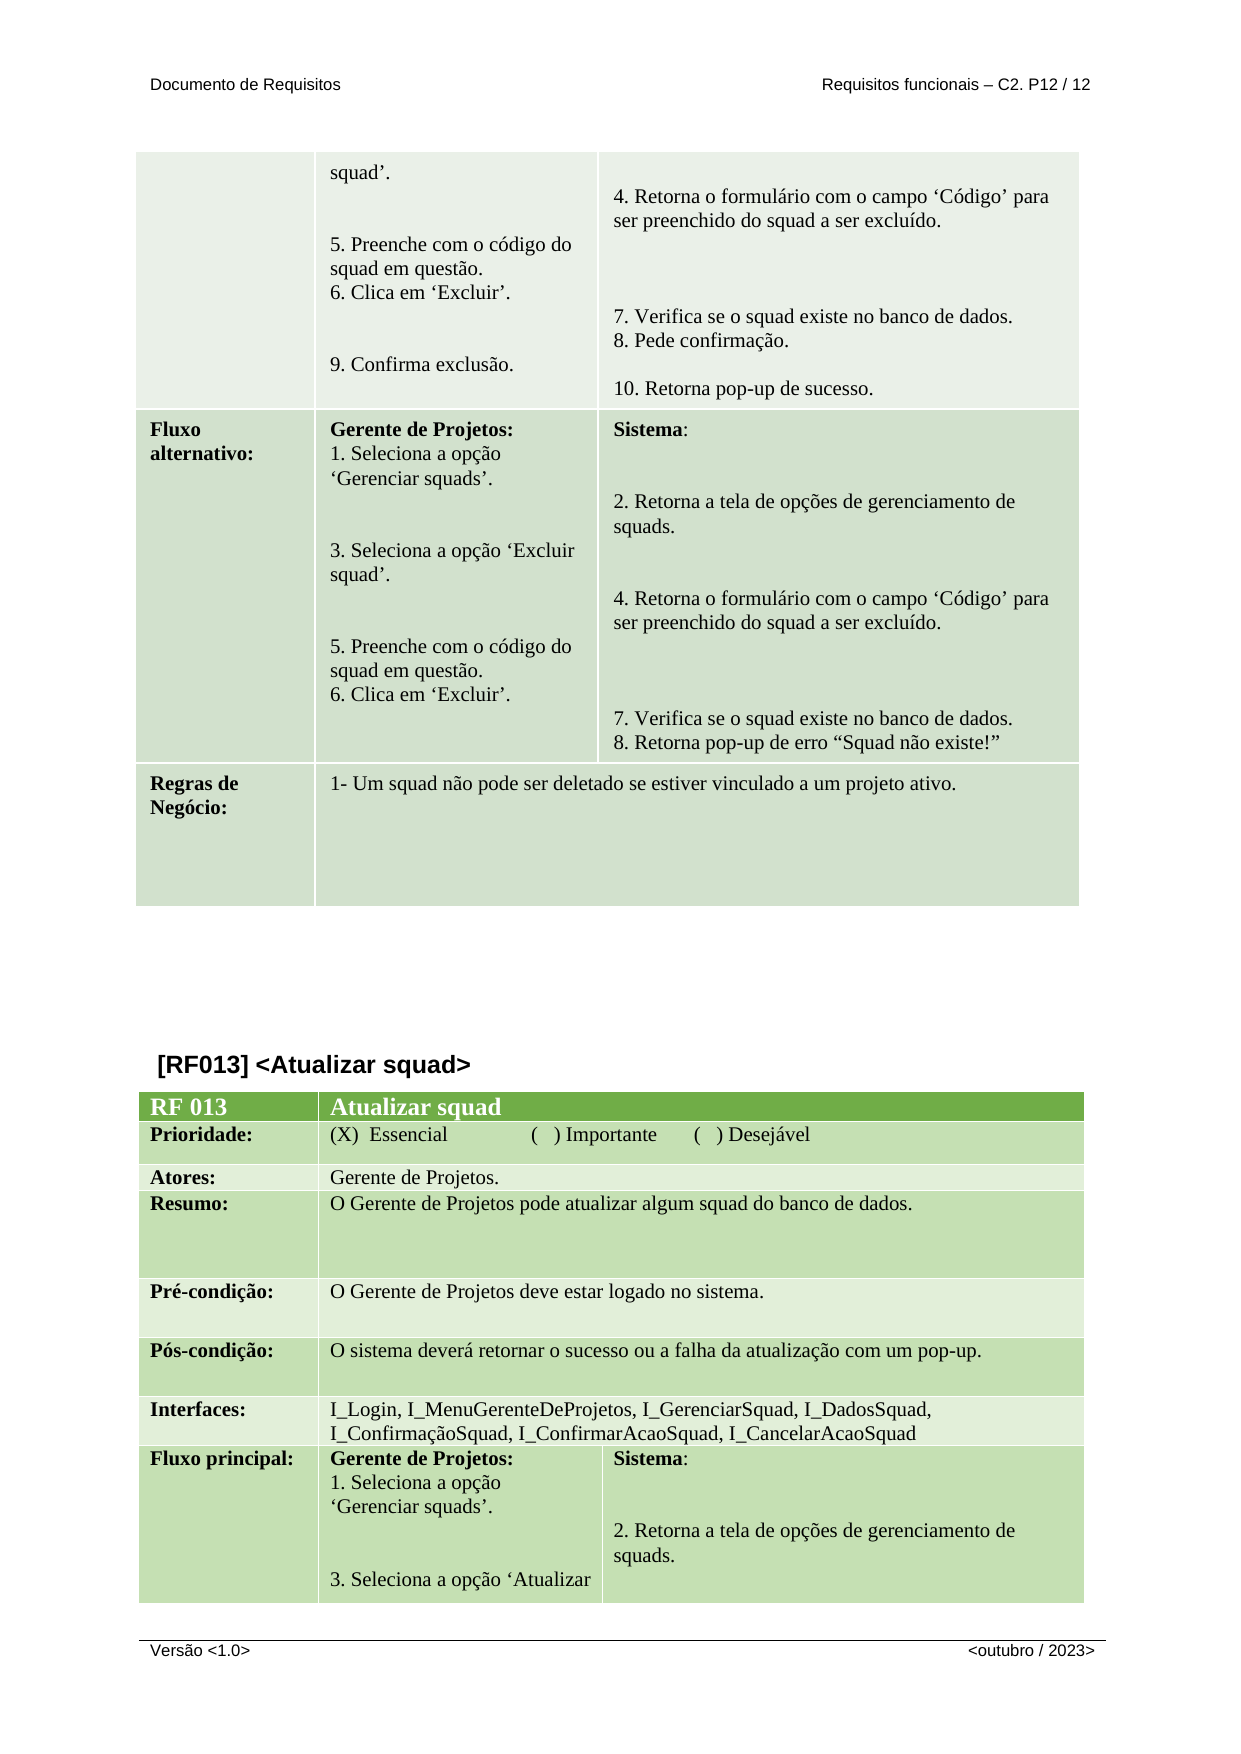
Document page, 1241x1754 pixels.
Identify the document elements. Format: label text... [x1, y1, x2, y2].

table_cell Fluxo principal: [139, 1446, 318, 1603]
table_cell O sistema deverá retornar o sucesso ou a falha da atualização com um pop-up. [319, 1338, 1084, 1396]
table_cell Sistema: 2. Retorna a tela de opções de gerenciamento de squads. 4. Retorna o formulário com o campo ‘Código’ para ser preenchido do squad a ser excluído. 7. Verifica se o squad existe no banco de dados. 8. Retorna pop-up de erro “Squad não existe!” [599, 410, 1079, 762]
table_cell Fluxo alternativo: [136, 410, 314, 762]
table_header RF 013 [139, 1092, 318, 1121]
table_header Atualizar squad [319, 1092, 1084, 1121]
table_cell Pós-condição: [139, 1338, 318, 1396]
table_cell squad’. 5. Preenche com o código do squad em questão. 6. Clica em ‘Excluir’. 9. Confirma exclusão. [316, 152, 597, 408]
table_cell Resumo: [139, 1191, 318, 1278]
table_cell Regras de Negócio: [136, 764, 314, 906]
table_cell Prioridade: [139, 1122, 318, 1164]
table_cell Atores: [139, 1165, 318, 1190]
table_cell (X) Essencial ( ) Importante ( ) Desejável [319, 1122, 1084, 1164]
table_cell O Gerente de Projetos pode atualizar algum squad do banco de dados. [319, 1191, 1084, 1278]
table_cell [136, 152, 314, 408]
table_cell Interfaces: [139, 1397, 318, 1445]
table_cell Gerente de Projetos: 1. Seleciona a opção ‘Gerenciar squads’. 3. Seleciona a opção ‘Excluir squad’. 5. Preenche com o código do squad em questão. 6. Clica em ‘Excluir’. [316, 410, 597, 762]
table_cell Sistema: 2. Retorna a tela de opções de gerenciamento de squads. [603, 1446, 1084, 1603]
text [RF013] <Atualizar squad> [150, 1049, 1090, 1078]
table_cell Gerente de Projetos. [319, 1165, 1084, 1190]
table_cell Pré-condição: [139, 1279, 318, 1337]
table_cell 1- Um squad não pode ser deletado se estiver vinculado a um projeto ativo. [316, 764, 1079, 906]
table_cell I_Login, I_MenuGerenteDeProjetos, I_GerenciarSquad, I_DadosSquad, I_ConfirmaçãoSquad, I_ConfirmarAcaoSquad, I_CancelarAcaoSquad [319, 1397, 1084, 1445]
table_cell O Gerente de Projetos deve estar logado no sistema. [319, 1279, 1084, 1337]
table_cell Gerente de Projetos: 1. Seleciona a opção ‘Gerenciar squads’. 3. Seleciona a opção ‘Atualizar [319, 1446, 602, 1603]
table_cell 4. Retorna o formulário com o campo ‘Código’ para ser preenchido do squad a ser excluído. 7. Verifica se o squad existe no banco de dados. 8. Pede confirmação. 10. Retorna pop-up de sucesso. [599, 152, 1079, 408]
